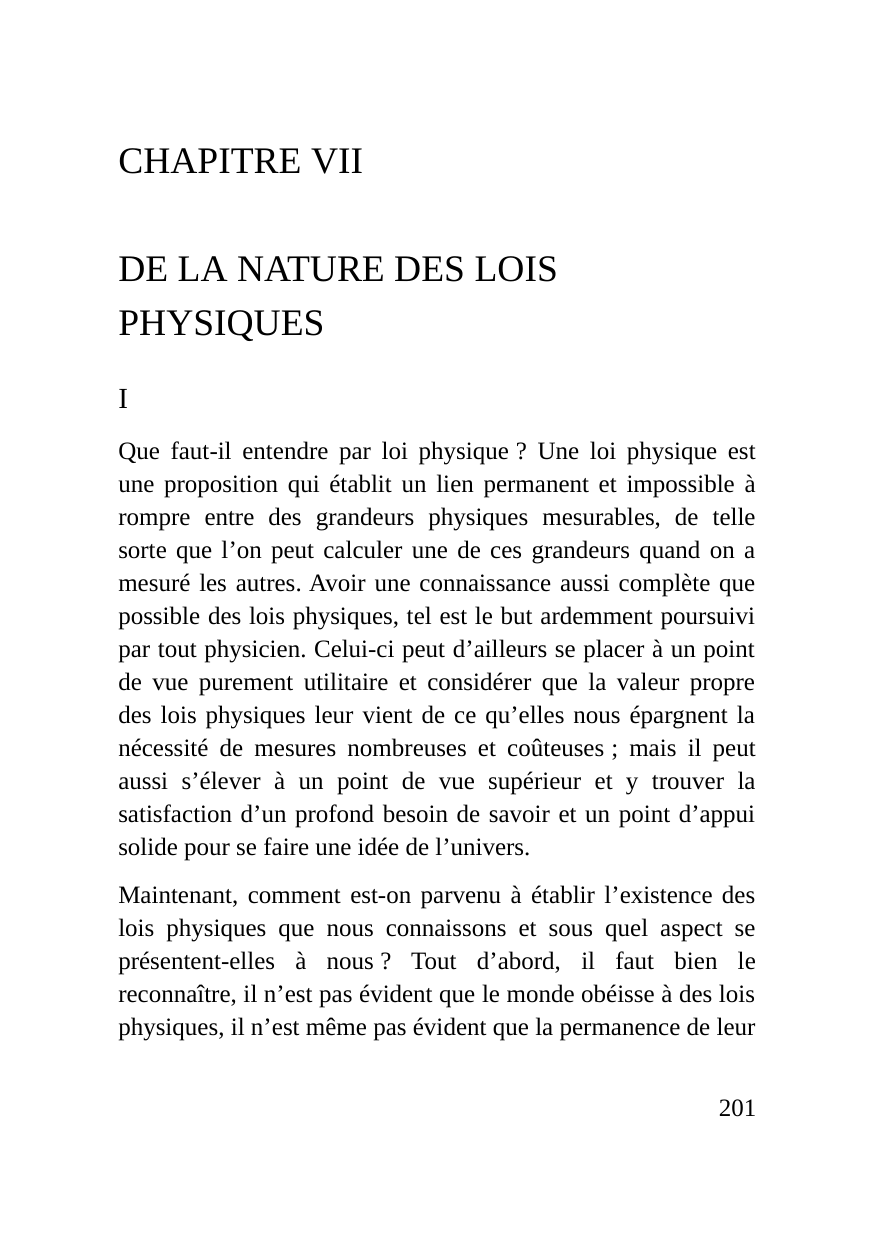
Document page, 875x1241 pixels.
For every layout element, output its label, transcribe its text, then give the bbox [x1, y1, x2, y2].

subtitle I [118, 381, 756, 415]
subtitle CHAPITRE VII DE LA NATURE DES LOIS PHYSIQUES [118, 139, 756, 344]
text Maintenant, comment est-on parvenu à établir l’existence des lois physiques que nous connaissons et sous quel aspect se présentent-elles à nous ? Tout d’abord, il faut bien le reconnaître, il n’est pas évident que le monde obéisse à des lois physiques, il n’est même pas évident que la permanence de leur [118, 880, 756, 1041]
text Que faut-il entendre par loi physique ? Une loi physique est une proposition qui établit un lien permanent et impossible à rompre entre des grandeurs physiques mesurables, de telle sorte que l’on peut calculer une de ces grandeurs quand on a mesuré les autres. Avoir une connaissance aussi complète que possible des lois physiques, tel est le but ardemment poursuivi par tout physicien. Celui-ci peut d’ailleurs se placer à un point de vue purement utilitaire et considérer que la valeur propre des lois physiques leur vient de ce qu’elles nous épargnent la nécessité de mesures nombreuses et coûteuses ; mais il peut aussi s’élever à un point de vue supérieur et y trouver la satisfaction d’un profond besoin de savoir et un point d’appui solide pour se faire une idée de l’univers. [118, 436, 756, 861]
